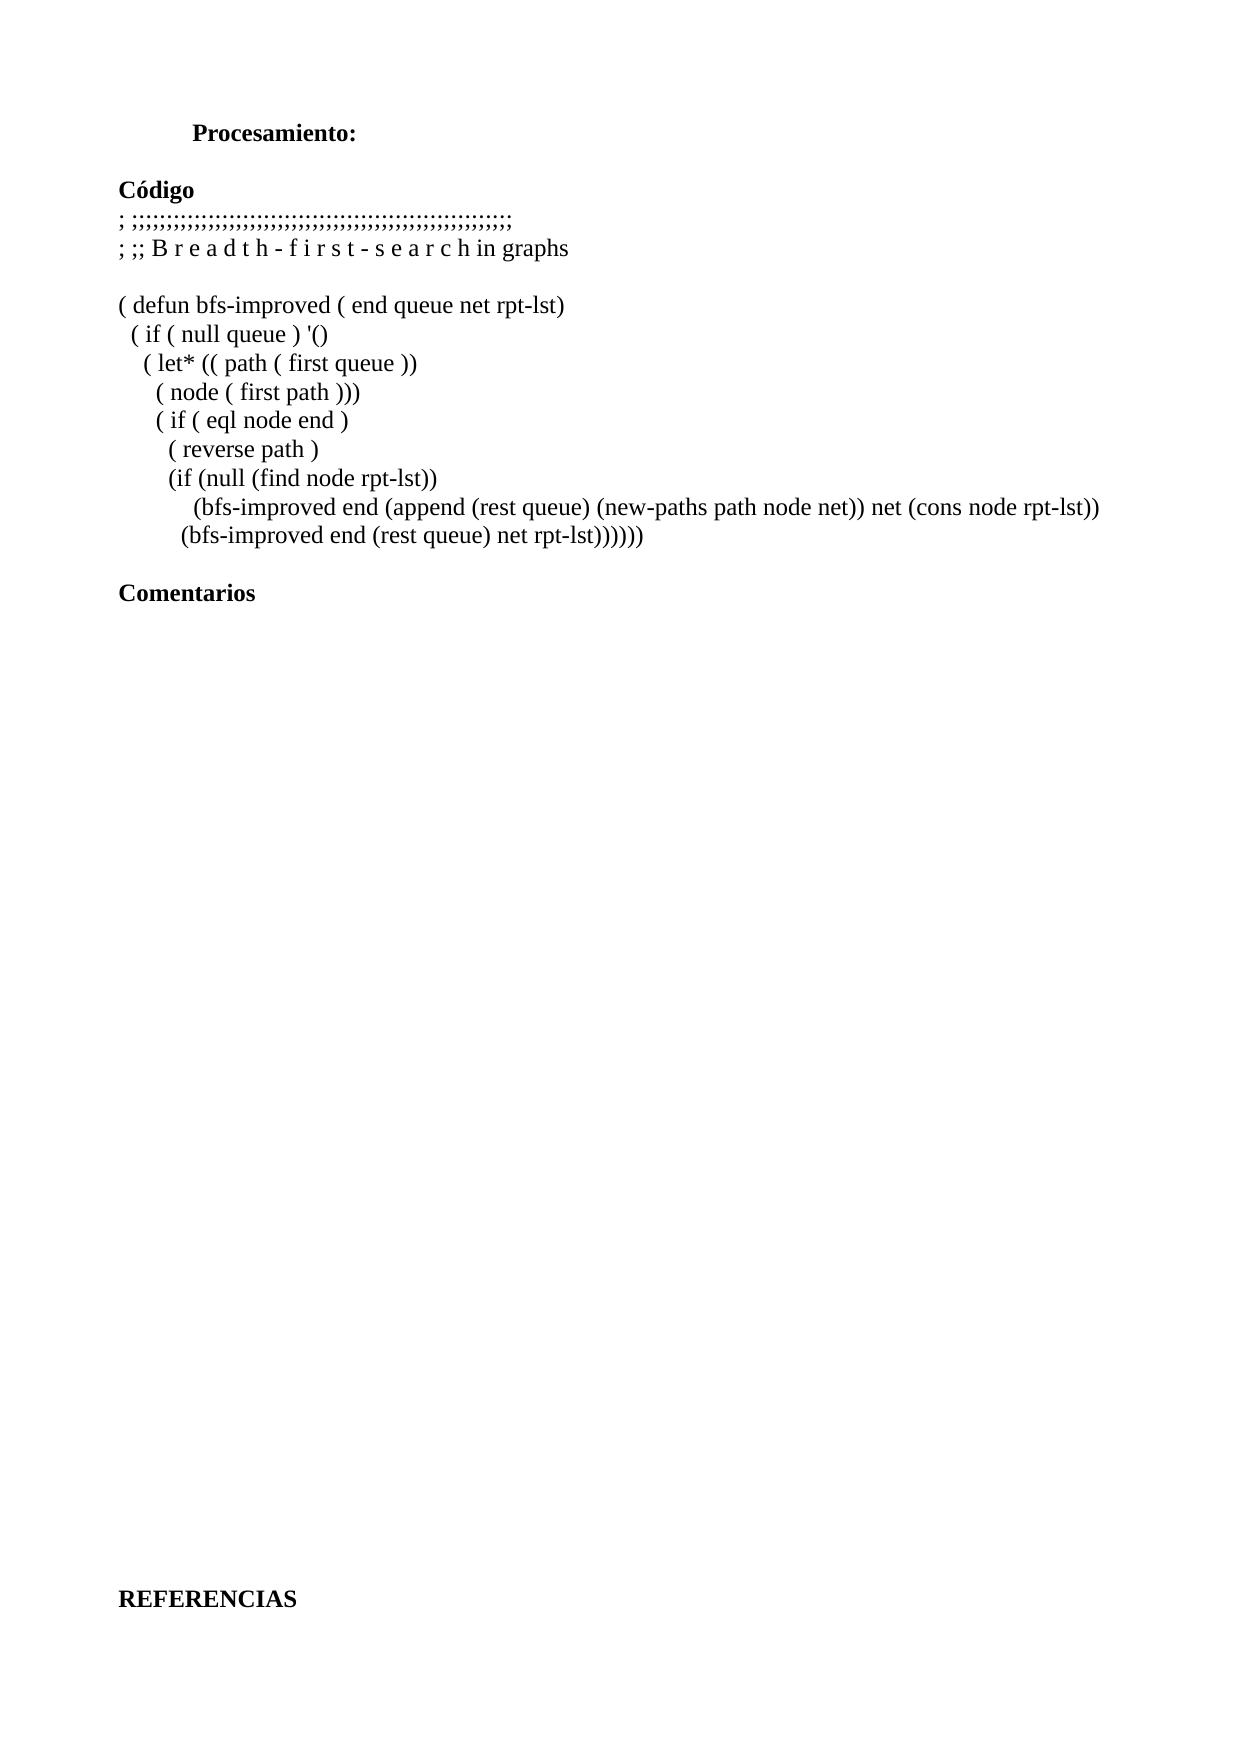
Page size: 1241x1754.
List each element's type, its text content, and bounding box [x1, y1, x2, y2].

text ; ;;;;;;;;;;;;;;;;;;;;;;;;;;;;;;;;;;;;;;;;;;;;;;;;;;;;;;; [118, 204, 1122, 233]
text (bfs-improved end (rest queue) net rpt-lst)))))) [118, 521, 1122, 549]
text ( defun bfs-improved ( end queue net rpt-lst) [118, 291, 1122, 319]
text ( if ( null queue ) '() [118, 319, 1122, 348]
text Procesamiento: [118, 118, 1122, 147]
text ( node ( first path ))) [118, 377, 1122, 406]
text ; ;; B r e a d t h - f i r s t - s e a r c h in graphs [118, 233, 1122, 262]
text Código [118, 176, 1122, 204]
text Comentarios [118, 578, 1122, 607]
text (if (null (find node rpt-lst)) [118, 463, 1122, 492]
text REFERENCIAS [118, 1584, 1122, 1613]
text ( reverse path ) [118, 434, 1122, 463]
text ( let* (( path ( first queue )) [118, 348, 1122, 377]
text ( if ( eql node end ) [118, 406, 1122, 434]
text (bfs-improved end (append (rest queue) (new-paths path node net)) net (cons node rpt-lst)) [118, 492, 1122, 521]
